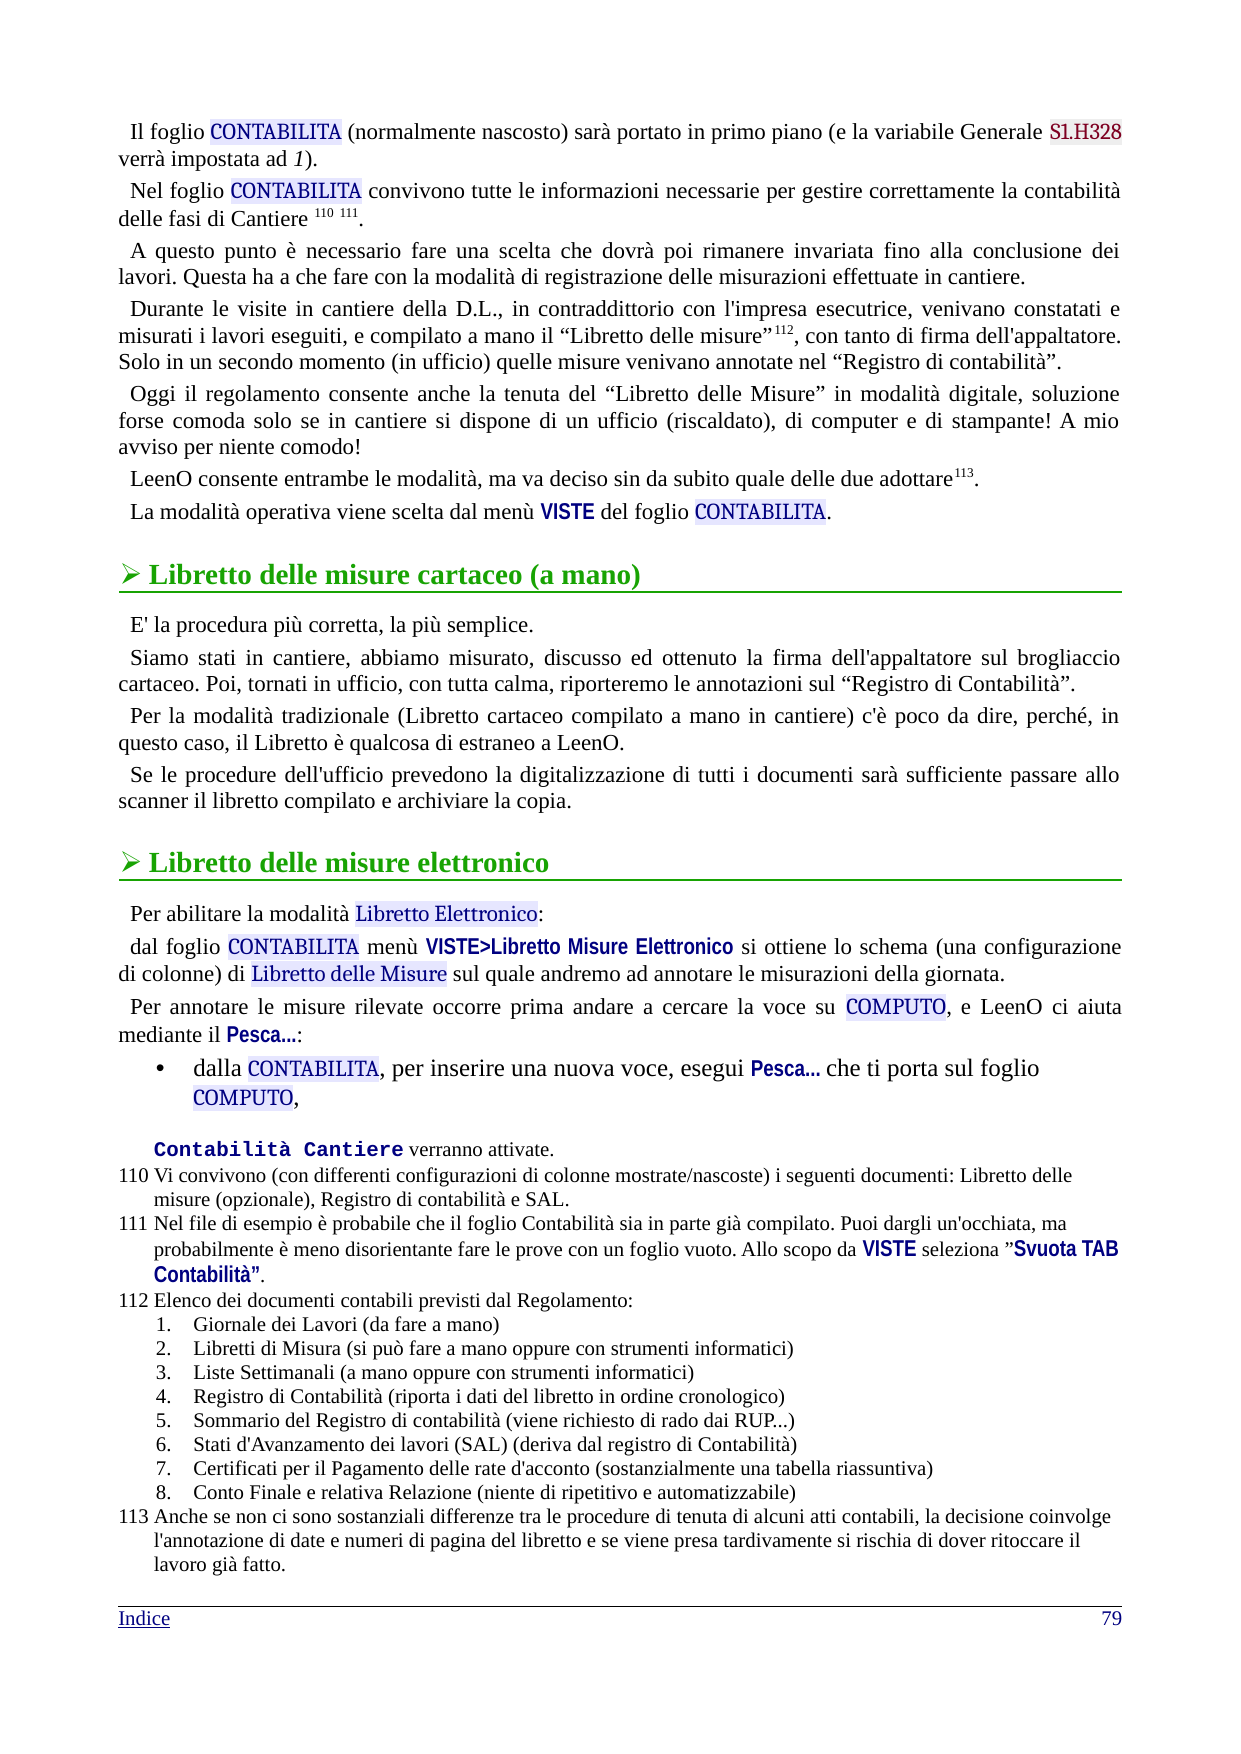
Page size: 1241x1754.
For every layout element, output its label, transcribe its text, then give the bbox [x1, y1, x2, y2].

text Nel foglio CONTABILITA convivono tutte le informazioni necessarie per gestire correttamente la contabilità delle fasi di Cantiere . [118, 177, 1122, 231]
list Stati d'Avanzamento dei lavori (SAL) (deriva dal registro di Contabilità) [156, 1432, 1122, 1456]
list Registro di Contabilità (riporta i dati del libretto in ordine cronologico) [156, 1384, 1122, 1408]
text Siamo stati in cantiere, abbiamo misurato, discusso ed ottenuto la firma dell'appaltatore sul brogliaccio cartaceo. Poi, tornati in ufficio, con tutta calma, riporteremo le annotazioni sul “Registro di Contabilità”. [118, 644, 1122, 696]
list dalla CONTABILITA, per inserire una nuova voce, esegui Pesca... che ti porta sul foglio COMPUTO, [156, 1053, 1122, 1111]
list Conto Finale e relativa Relazione (niente di ripetitivo e automatizzabile) [156, 1480, 1122, 1504]
text Nel file di esempio è probabile che il foglio Contabilità sia in parte già compilato. Puoi dargli un'occhiata, ma probabilmente è meno disorientante fare le prove con un foglio vuoto. Allo scopo da VISTE seleziona ”Svuota TAB Contabilità”. [118, 1211, 1122, 1287]
list Libretti di Misura (si può fare a mano oppure con strumenti informatici) [156, 1336, 1122, 1360]
text Per annotare le misure rilevate occorre prima andare a cercare la voce su COMPUTO, e LeenO ci aiuta mediante il Pesca...: [118, 993, 1122, 1047]
text LeenO consente entrambe le modalità, ma va deciso sin da subito quale delle due adottare. [118, 466, 1122, 492]
text Il foglio CONTABILITA (normalmente nascosto) sarà portato in primo piano (e la variabile Generale S1.H328 verrà impostata ad 1). [118, 118, 1122, 172]
text Per abilitare la modalità Libretto Elettronico: [118, 900, 1122, 927]
subtitle Libretto delle misure elettronico [119, 846, 1122, 879]
text E' la procedura più corretta, la più semplice. [118, 611, 1122, 638]
text Contabilità Cantiere verranno attivate. [118, 1137, 1122, 1163]
text Durante le visite in cantiere della D.L., in contraddittorio con l'impresa esecutrice, venivano constatati e misurati i lavori eseguiti, e compilato a mano il “Libretto delle misure”, con tanto di firma dell'appaltatore. Solo in un secondo momento (in ufficio) quelle misure venivano annotate nel “Registro di contabilità”. [118, 296, 1122, 374]
text La modalità operativa viene scelta dal menù VISTE del foglio CONTABILITA. [118, 498, 1122, 525]
text Per la modalità tradizionale (Libretto cartaceo compilato a mano in cantiere) c'è poco da dire, perché, in questo caso, il Libretto è qualcosa di estraneo a LeenO. [118, 702, 1122, 755]
text Elenco dei documenti contabili previsti dal Regolamento: [118, 1287, 1122, 1312]
list Liste Settimanali (a mano oppure con strumenti informatici) [156, 1360, 1122, 1384]
text Anche se non ci sono sostanziali differenze tra le procedure di tenuta di alcuni atti contabili, la decisione coinvolge l'annotazione di date e numeri di pagina del libretto e se viene presa tardivamente si rischia di dover ritoccare il lavoro già fatto. [118, 1504, 1122, 1576]
list Giornale dei Lavori (da fare a mano) [156, 1312, 1122, 1336]
list Sommario del Registro di contabilità (viene richiesto di rado dai RUP...) [156, 1408, 1122, 1432]
text A questo punto è necessario fare una scelta che dovrà poi rimanere invariata fino alla conclusione dei lavori. Questa ha a che fare con la modalità di registrazione delle misurazioni effettuate in cantiere. [118, 237, 1122, 289]
list Certificati per il Pagamento delle rate d'acconto (sostanzialmente una tabella riassuntiva) [156, 1456, 1122, 1480]
text Vi convivono (con differenti configurazioni di colonne mostrate/nascoste) i seguenti documenti: Libretto delle misure (opzionale), Registro di contabilità e SAL. [118, 1163, 1122, 1211]
text Oggi il regolamento consente anche la tenuta del “Libretto delle Misure” in modalità digitale, soluzione forse comoda solo se in cantiere si dispone di un ufficio (riscaldato), di computer e di stampante! A mio avviso per niente comodo! [118, 381, 1122, 459]
text Se le procedure dell'ufficio prevedono la digitalizzazione di tutti i documenti sarà sufficiente passare allo scanner il libretto compilato e archiviare la copia. [118, 761, 1122, 814]
subtitle Libretto delle misure cartaceo (a mano) [119, 557, 1122, 591]
text dal foglio CONTABILITA menù VISTE>Libretto Misure Elettronico si ottiene lo schema (una configurazione di colonne) di Libretto delle Misure sul quale andremo ad annotare le misurazioni della giornata. [118, 933, 1122, 987]
